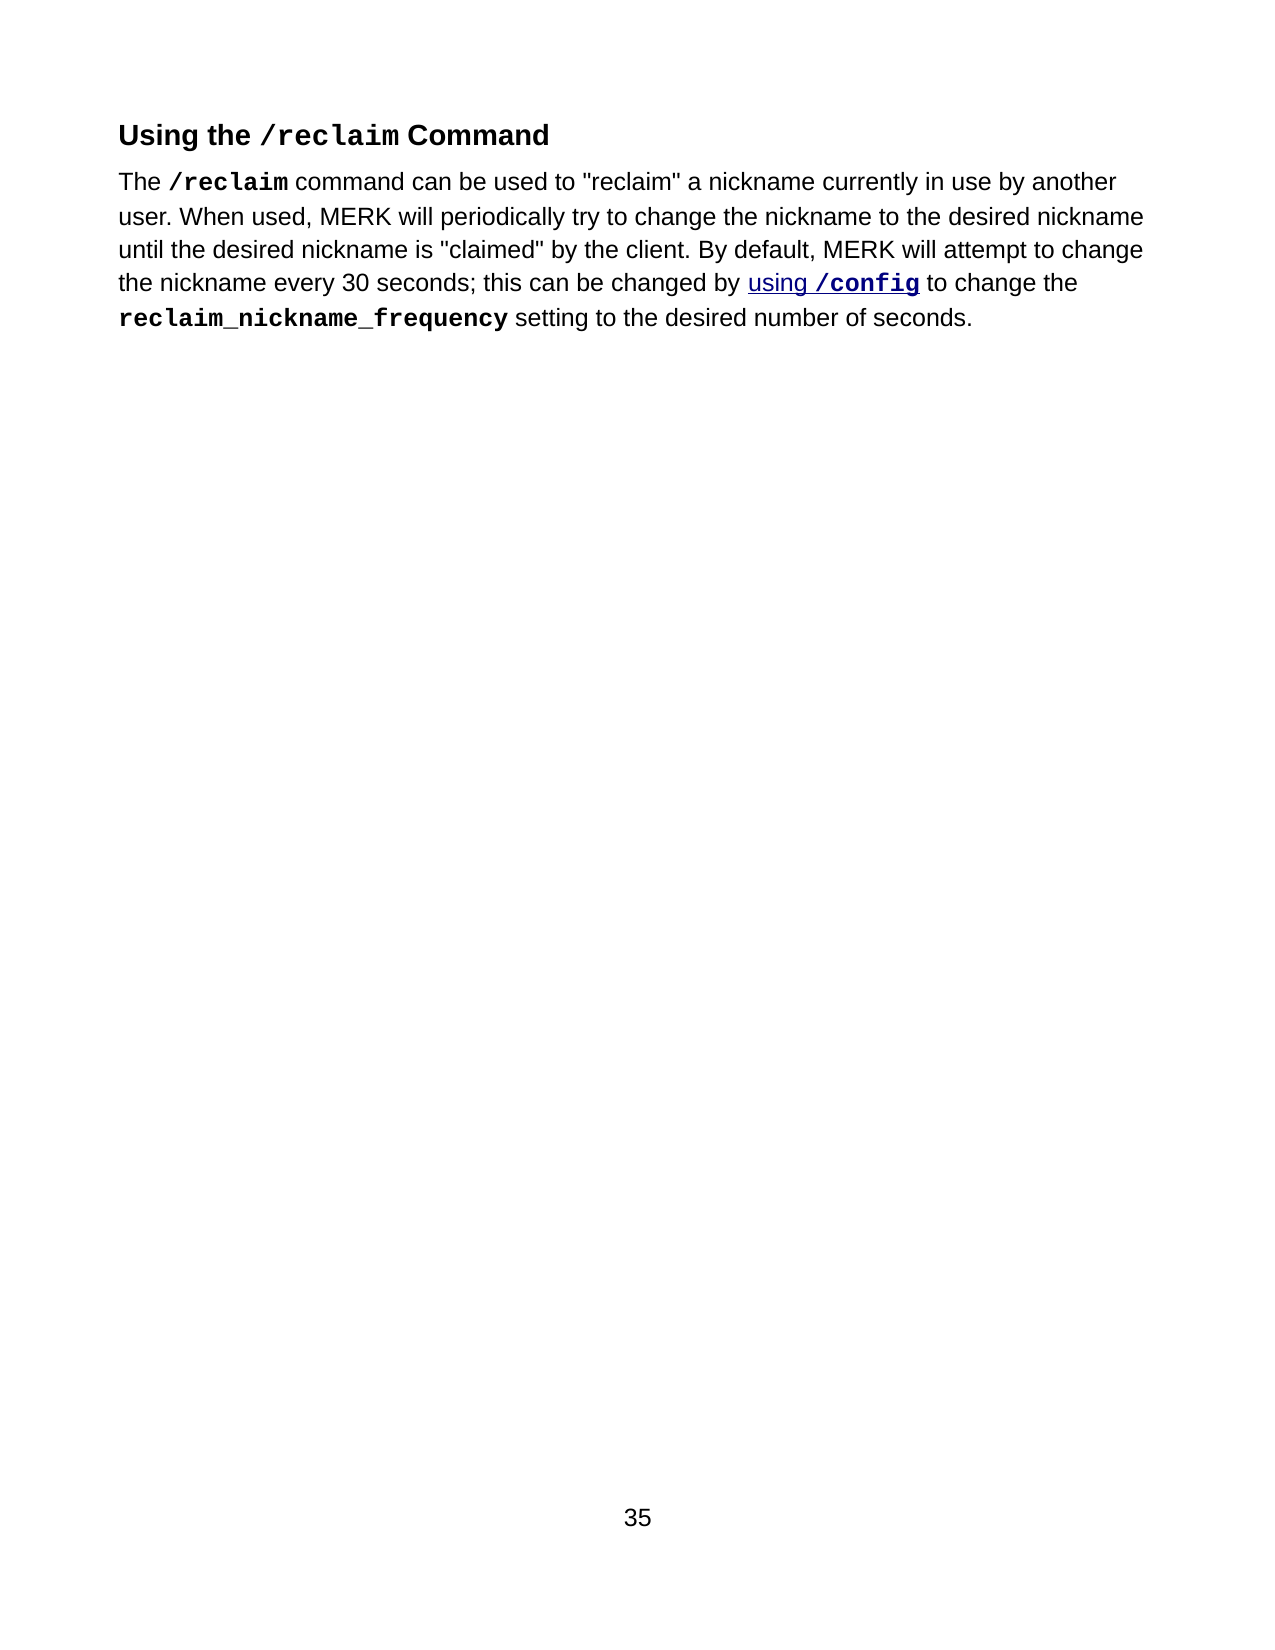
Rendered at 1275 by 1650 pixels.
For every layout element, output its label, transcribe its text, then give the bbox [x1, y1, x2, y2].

text The /reclaim command can be used to "reclaim" a nickname currently in use by another user. When used, MERK will periodically try to change the nickname to the desired nickname until the desired nickname is "claimed" by the client. By default, MERK will attempt to change the nickname every 30 seconds; this can be changed by using /config to change the reclaim_nickname_frequency setting to the desired number of seconds. [118, 167, 1157, 334]
subtitle Using the /reclaim Command [118, 118, 1157, 154]
